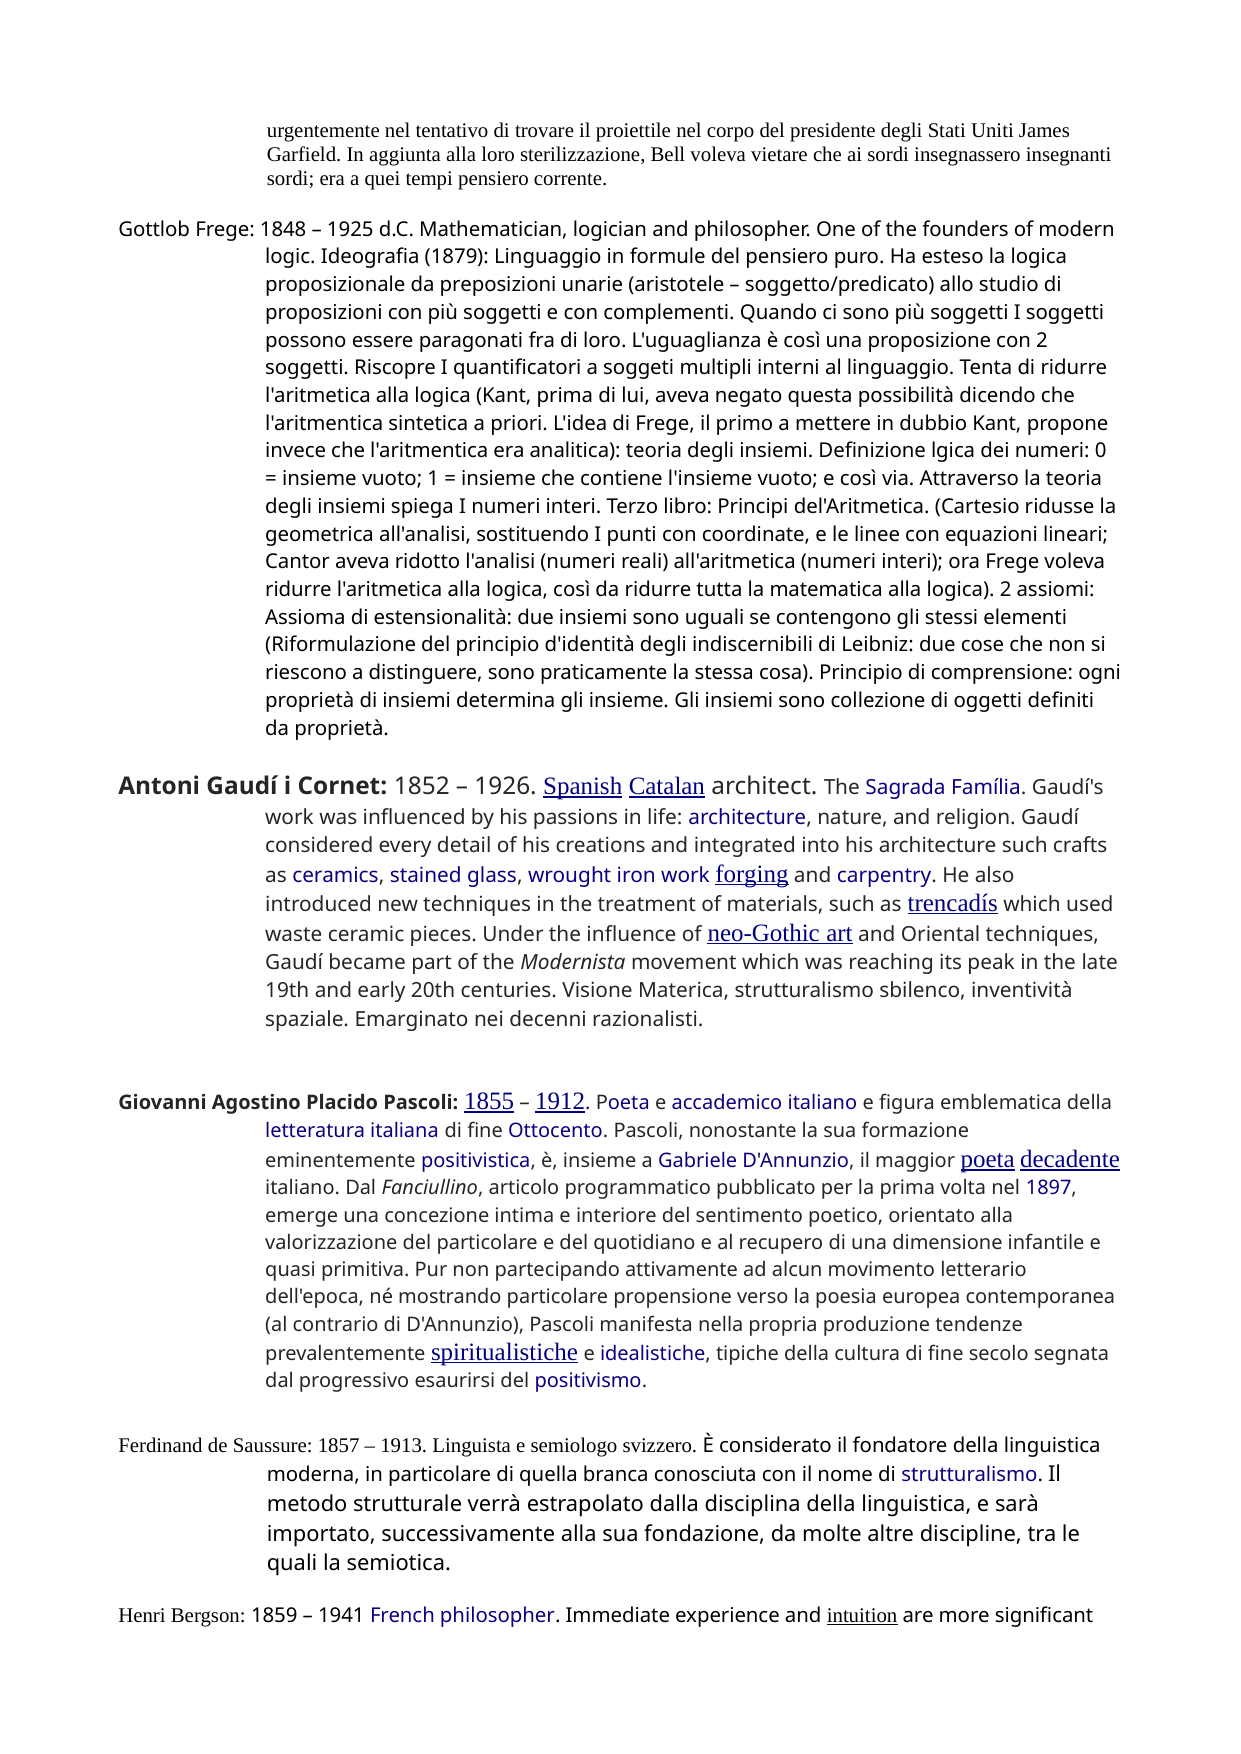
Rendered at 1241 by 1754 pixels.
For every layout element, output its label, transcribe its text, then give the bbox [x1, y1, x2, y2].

text Giovanni Agostino Placido Pascoli: 1855 – 1912. Poeta e accademico italiano e figura emblematica della letteratura italiana di fine Ottocento. Pascoli, nonostante la sua formazione eminentemente positivistica, è, insieme a Gabriele D'Annunzio, il maggior poeta decadente italiano. Dal Fanciullino, articolo programmatico pubblicato per la prima volta nel 1897, emerge una concezione intima e interiore del sentimento poetico, orientato alla valorizzazione del particolare e del quotidiano e al recupero di una dimensione infantile e quasi primitiva. Pur non partecipando attivamente ad alcun movimento letterario dell'epoca, né mostrando particolare propensione verso la poesia europea contemporanea (al contrario di D'Annunzio), Pascoli manifesta nella propria produzione tendenze prevalentemente spiritualistiche e idealistiche, tipiche della cultura di fine secolo segnata dal progressivo esaurirsi del positivismo. [118, 1086, 1122, 1394]
text Ferdinand de Saussure: 1857 – 1913. Linguista e semiologo svizzero. È considerato il fondatore della linguistica moderna, in particolare di quella branca conosciuta con il nome di strutturalismo. Il metodo strutturale verrà estrapolato dalla disciplina della linguistica, e sarà importato, successivamente alla sua fondazione, da molte altre discipline, tra le quali la semiotica. [118, 1430, 1122, 1577]
text urgentemente nel tentativo di trovare il proiettile nel corpo del presidente degli Stati Uniti James Garfield. In aggiunta alla loro sterilizzazione, Bell voleva vietare che ai sordi insegnassero insegnanti sordi; era a quei tempi pensiero corrente. [118, 118, 1122, 190]
text Henri Bergson: 1859 – 1941 French philosopher. Immediate experience and intuition are more significant [118, 1601, 1122, 1629]
text Antoni Gaudí i Cornet: 1852 – 1926. Spanish Catalan architect. The Sagrada Família. Gaudí's work was influenced by his passions in life: architecture, nature, and religion. Gaudí considered every detail of his creations and integrated into his architecture such crafts as ceramics, stained glass, wrought iron work forging and carpentry. He also introduced new techniques in the treatment of materials, such as trencadís which used waste ceramic pieces. Under the influence of neo-Gothic art and Oriental techniques, Gaudí became part of the Modernista movement which was reaching its peak in the late 19th and early 20th centuries. Visione Materica, strutturalismo sbilenco, inventività spaziale. Emarginato nei decenni razionalisti. [118, 768, 1122, 1032]
text Gottlob Frege: 1848 – 1925 d.C. Mathematician, logician and philosopher. One of the founders of modern logic. Ideografia (1879): Linguaggio in formule del pensiero puro. Ha esteso la logica proposizionale da preposizioni unarie (aristotele – soggetto/predicato) allo studio di proposizioni con più soggetti e con complementi. Quando ci sono più soggetti I soggetti possono essere paragonati fra di loro. L'uguaglianza è così una proposizione con 2 soggetti. Riscopre I quantificatori a soggeti multipli interni al linguaggio. Tenta di ridurre l'aritmetica alla logica (Kant, prima di lui, aveva negato questa possibilità dicendo che l'aritmentica sintetica a priori. L'idea di Frege, il primo a mettere in dubbio Kant, propone invece che l'aritmentica era analitica): teoria degli insiemi. Definizione lgica dei numeri: 0 = insieme vuoto; 1 = insieme che contiene l'insieme vuoto; e così via. Attraverso la teoria degli insiemi spiega I numeri interi. Terzo libro: Principi del'Aritmetica. (Cartesio ridusse la geometrica all'analisi, sostituendo I punti con coordinate, e le linee con equazioni lineari; Cantor aveva ridotto l'analisi (numeri reali) all'aritmetica (numeri interi); ora Frege voleva ridurre l'aritmetica alla logica, così da ridurre tutta la matematica alla logica). 2 assiomi: Assioma di estensionalità: due insiemi sono uguali se contengono gli stessi elementi (Riformulazione del principio d'identità degli indiscernibili di Leibniz: due cose che non si riescono a distinguere, sono praticamente la stessa cosa). Principio di comprensione: ogni proprietà di insiemi determina gli insieme. Gli insiemi sono collezione di oggetti definiti da proprietà. [118, 214, 1122, 741]
